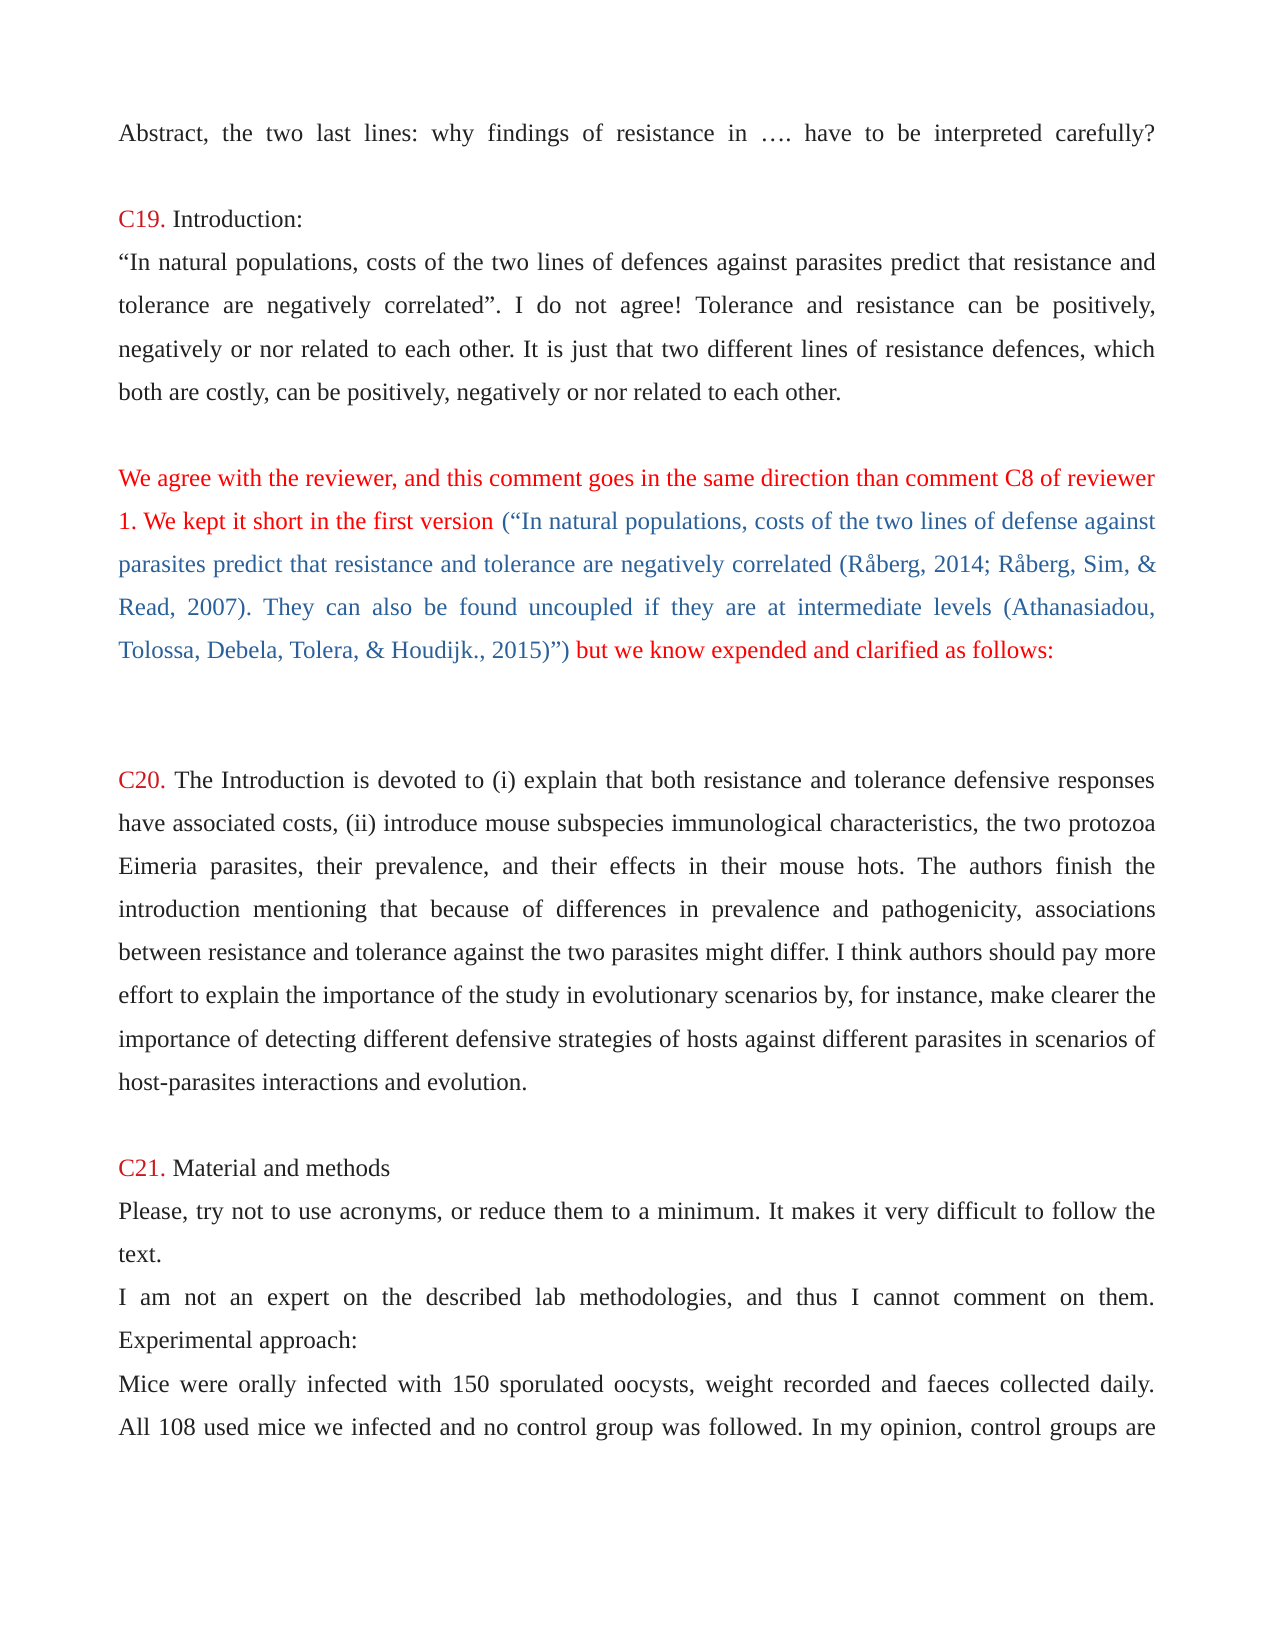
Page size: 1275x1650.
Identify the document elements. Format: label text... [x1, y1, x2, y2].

text Abstract, the two last lines: why findings of resistance in …. have to be interpreted carefully? C19. Introduction: “In natural populations, costs of the two lines of defences against parasites predict that resistance and tolerance are negatively correlated”. I do not agree! Tolerance and resistance can be positively, negatively or nor related to each other. It is just that two different lines of resistance defences, which both are costly, can be positively, negatively or nor related to each other. [118, 118, 1157, 406]
text We agree with the reviewer, and this comment goes in the same direction than comment C8 of reviewer 1. We kept it short in the first version (“In natural populations, costs of the two lines of defense against parasites predict that resistance and tolerance are negatively correlated (Råberg, 2014; Råberg, Sim, & Read, 2007). They can also be found uncoupled if they are at intermediate levels (Athanasiadou, Tolossa, Debela, Tolera, & Houdijk., 2015)”) but we know expended and clarified as follows: [118, 463, 1157, 664]
text C20. The Introduction is devoted to (i) explain that both resistance and tolerance defensive responses have associated costs, (ii) introduce mouse subspecies immunological characteristics, the two protozoa Eimeria parasites, their prevalence, and their effects in their mouse hots. The authors finish the introduction mentioning that because of differences in prevalence and pathogenicity, associations between resistance and tolerance against the two parasites might differ. I think authors should pay more effort to explain the importance of the study in evolutionary scenarios by, for instance, make clearer the importance of detecting different defensive strategies of hosts against different parasites in scenarios of host-parasites interactions and evolution. C21. Material and methods Please, try not to use acronyms, or reduce them to a minimum. It makes it very difficult to follow the text. I am not an expert on the described lab methodologies, and thus I cannot comment on them. Experimental approach: Mice were orally infected with 150 sporulated oocysts, weight recorded and faeces collected daily. All 108 used mice we infected and no control group was followed. In my opinion, control groups are [118, 679, 1157, 1441]
